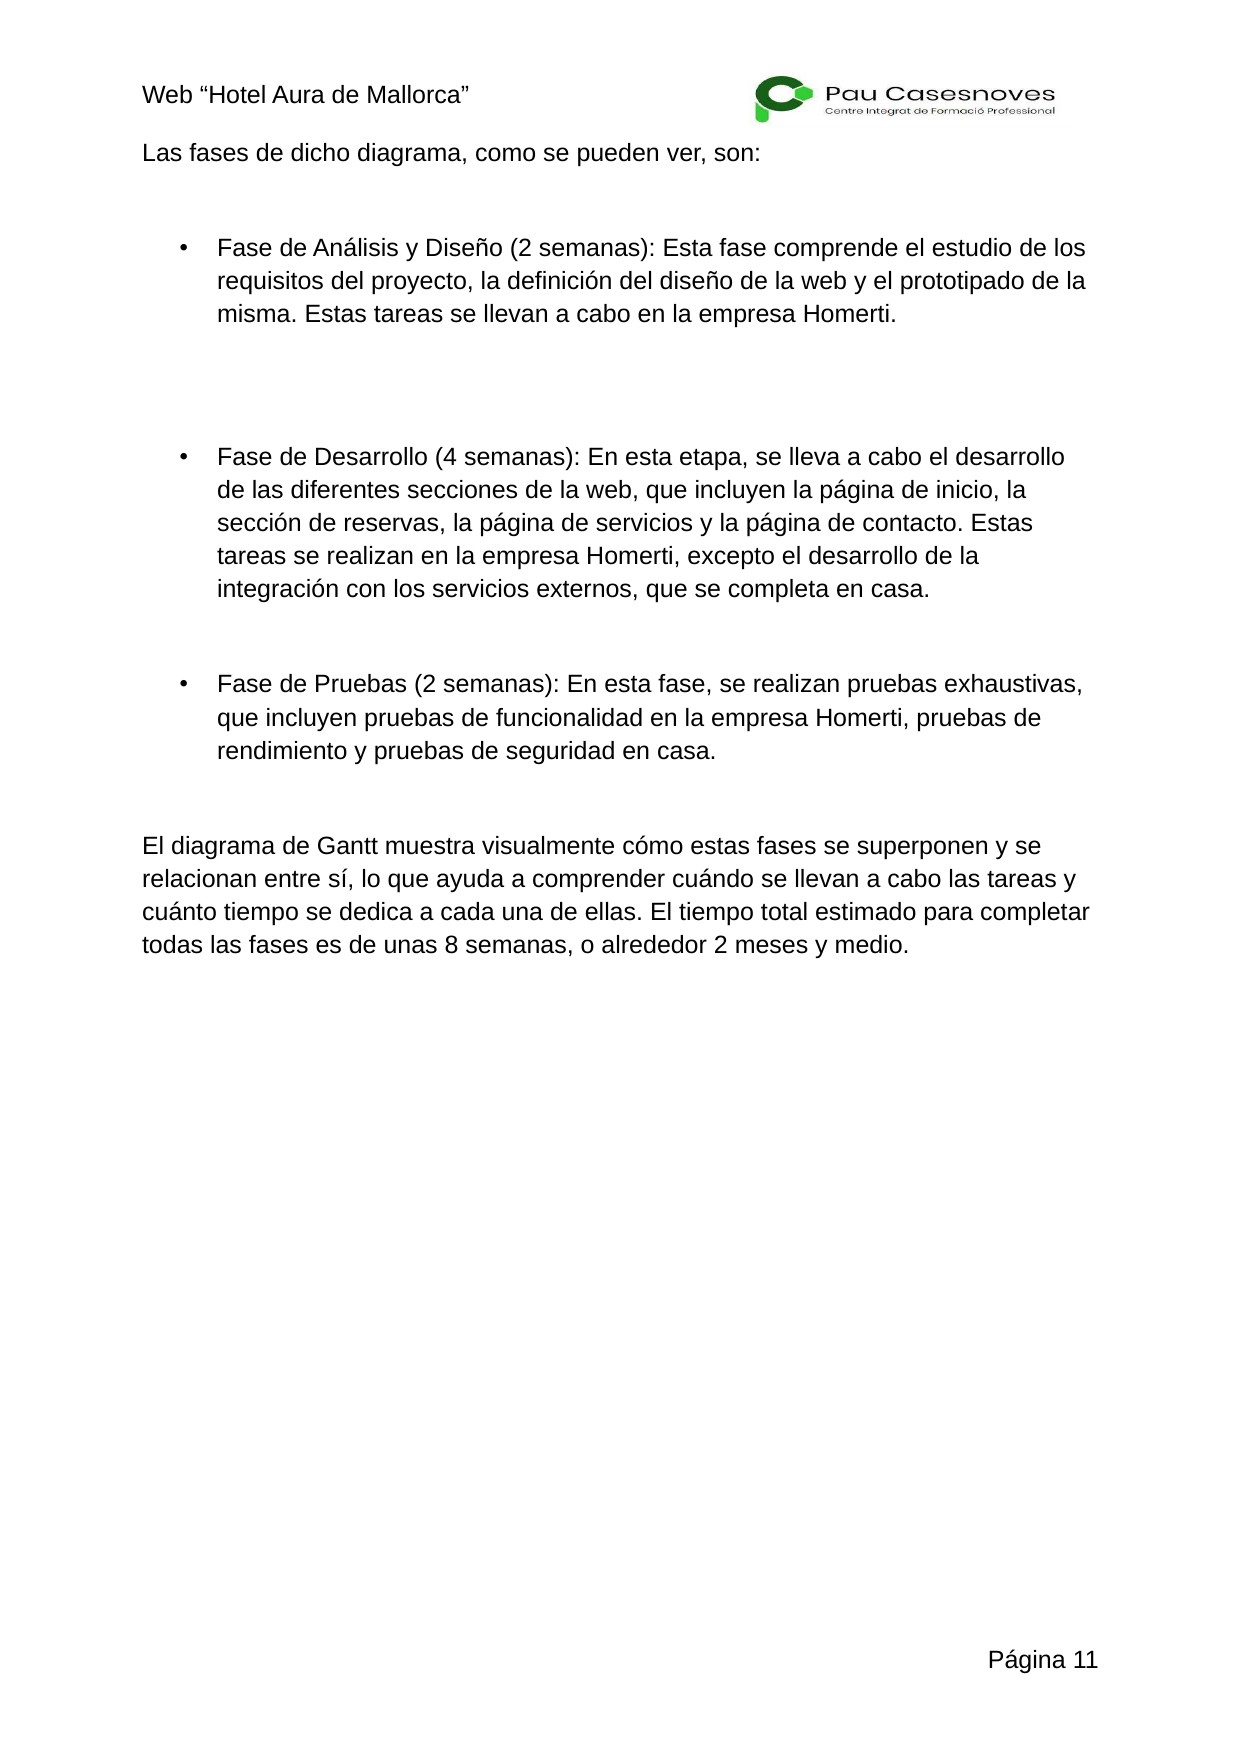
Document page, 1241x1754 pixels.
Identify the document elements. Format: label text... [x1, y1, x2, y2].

list Fase de Desarrollo (4 semanas): En esta etapa, se lleva a cabo el desarrollo de las diferentes secciones de la web, que incluyen la página de inicio, la sección de reservas, la página de servicios y la página de contacto. Estas tareas se realizan en la empresa Homerti, excepto el desarrollo de la integración con los servicios externos, que se completa en casa. [179, 442, 1098, 603]
text El diagrama de Gantt muestra visualmente cómo estas fases se superponen y se relacionan entre sí, lo que ayuda a comprender cuándo se llevan a cabo las tareas y cuánto tiempo se dedica a cada una de ellas. El tiempo total estimado para completar todas las fases es de unas 8 semanas, o alrededor 2 meses y medio. [142, 831, 1098, 959]
list Fase de Análisis y Diseño (2 semanas): Esta fase comprende el estudio de los requisitos del proyecto, la definición del diseño de la web y el prototipado de la misma. Estas tareas se llevan a cabo en la empresa Homerti. [179, 233, 1098, 328]
list Fase de Pruebas (2 semanas): En esta fase, se realizan pruebas exhaustivas, que incluyen pruebas de funcionalidad en la empresa Homerti, pruebas de rendimiento y pruebas de seguridad en casa. [179, 669, 1098, 764]
picture [748, 72, 1075, 127]
text Las fases de dicho diagrama, como se pueden ver, son: [142, 138, 1098, 167]
